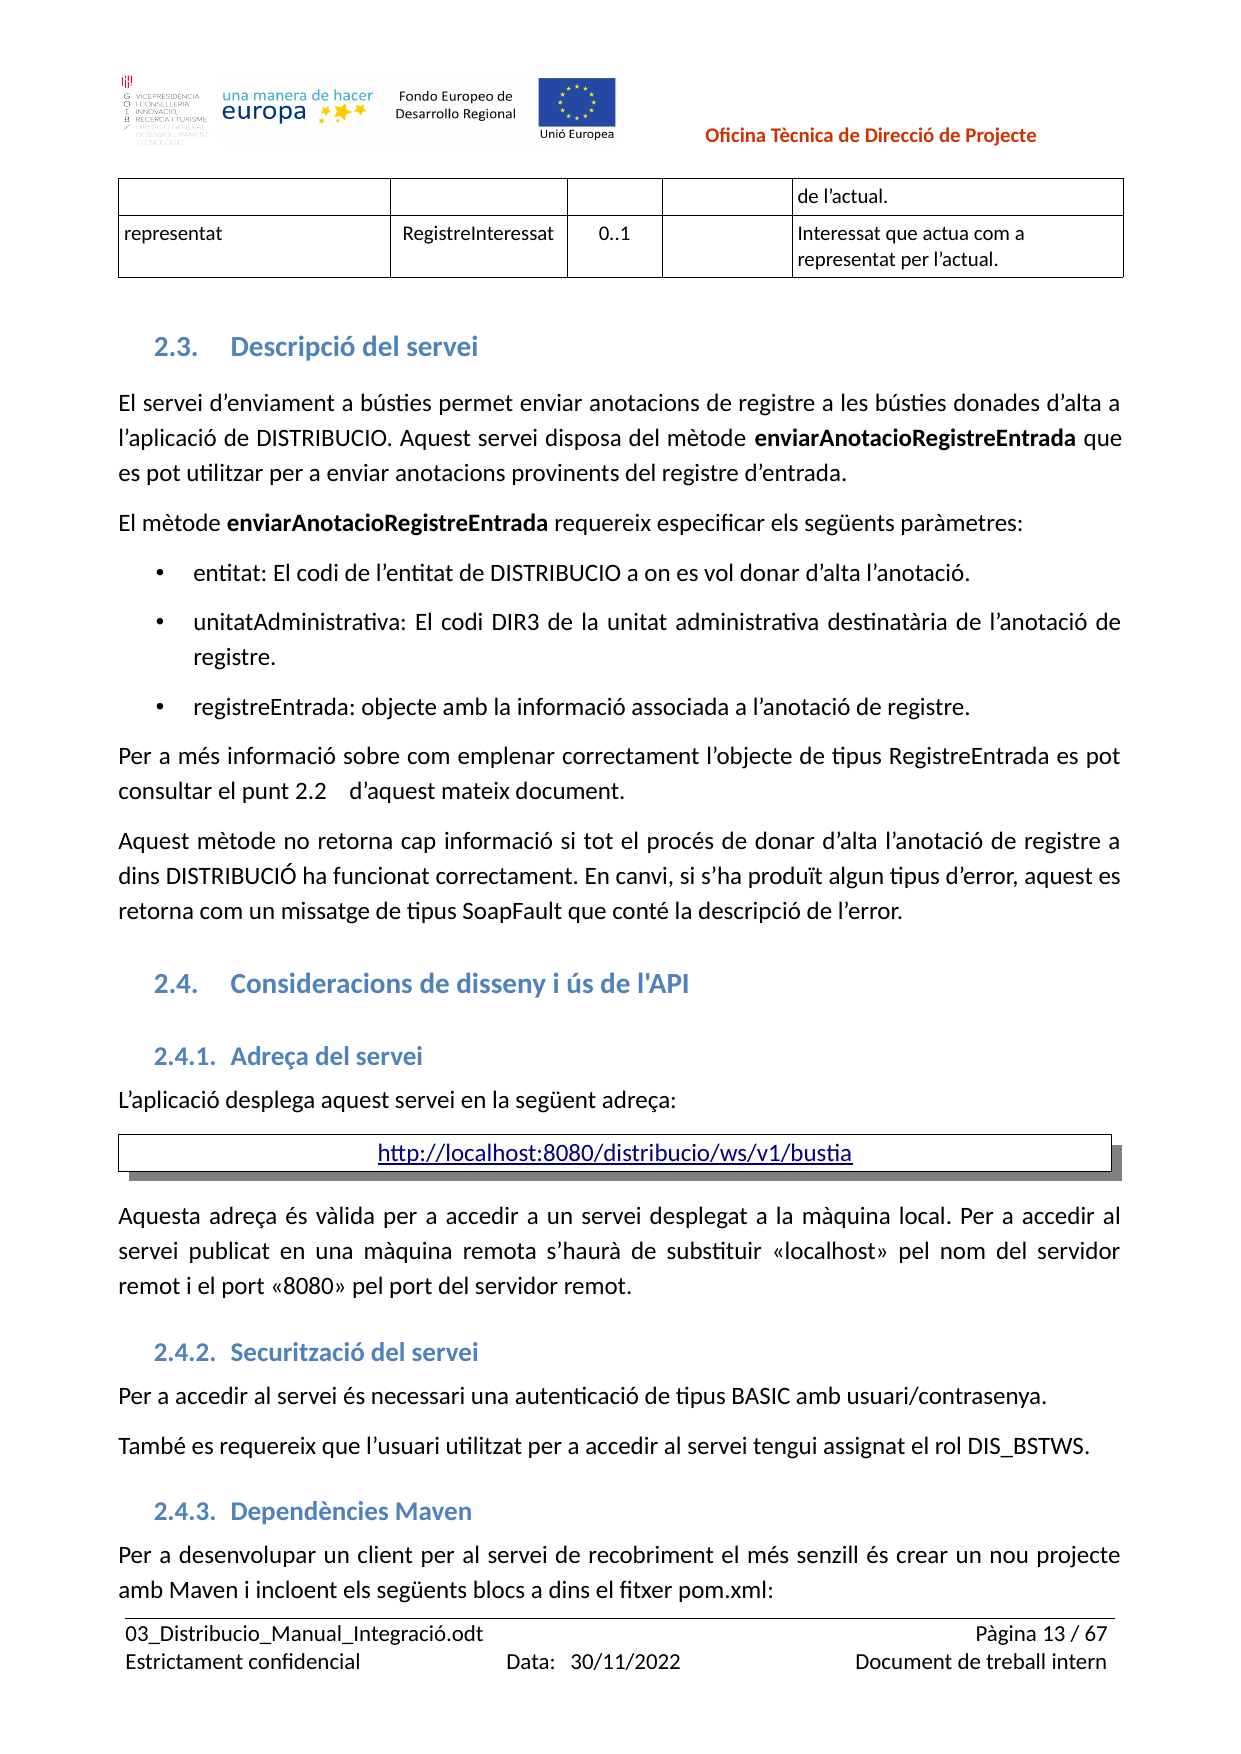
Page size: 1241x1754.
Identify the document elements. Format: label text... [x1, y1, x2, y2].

table_cell [119, 179, 390, 215]
text Aquest mètode no retorna cap informació si tot el procés de donar d’alta l’anotació de registre a dins DISTRIBUCIÓ ha funcionat correctament. En canvi, si s’ha produït algun tipus d’error, aquest es retorna com un missatge de tipus SoapFault que conté la descripció de l’error. [118, 825, 1122, 926]
list registreEntrada: objecte amb la informació associada a l’anotació de registre. [156, 691, 1122, 721]
table_cell representat [119, 216, 390, 277]
picture [118, 73, 213, 147]
list unitatAdministrativa: El codi DIR3 de la unitat administrativa destinatària de l’anotació de registre. [156, 606, 1122, 672]
list entitat: El codi de l’entitat de DISTRIBUCIO a on es vol donar d’alta l’anotació. [156, 557, 1122, 587]
table_cell [663, 216, 792, 277]
picture [219, 73, 621, 147]
text Aquesta adreça és vàlida per a accedir a un servei desplegat a la màquina local. Per a accedir al servei publicat en una màquina remota s’haurà de substituir «localhost» pel nom del servidor remot i el port «8080» pel port del servidor remot. [118, 1201, 1122, 1301]
table_cell [391, 179, 567, 215]
subtitle Securització del servei [153, 1335, 1122, 1368]
subtitle Descripció del servei [153, 328, 1122, 364]
text També es requereix que l’usuari utilitzat per a accedir al servei tengui assignat el rol DIS_BSTWS. [118, 1430, 1122, 1460]
table_cell de l’actual. [793, 179, 1123, 215]
subtitle Adreça del servei [153, 1039, 1122, 1072]
text El servei d’enviament a bústies permet enviar anotacions de registre a les bústies donades d’alta a l’aplicació de DISTRIBUCIO. Aquest servei disposa del mètode enviarAnotacioRegistreEntrada que es pot utilitzar per a enviar anotacions provinents del registre d’entrada. [118, 388, 1122, 488]
text El mètode enviarAnotacioRegistreEntrada requereix especificar els següents paràmetres: [118, 507, 1122, 538]
text Per a més informació sobre com emplenar correctament l’objecte de tipus RegistreEntrada es pot consultar el punt 2.2 d’aquest mateix document. [118, 741, 1122, 806]
text L’aplicació desplega aquest servei en la següent adreça: [118, 1085, 1122, 1115]
subtitle Consideracions de disseny i ús de l'API [153, 965, 1122, 1001]
table_cell 0..1 [568, 216, 662, 277]
subtitle Dependències Maven [153, 1494, 1122, 1527]
table_cell [663, 179, 792, 215]
table_cell [568, 179, 662, 215]
text http://localhost:8080/distribucio/ws/v1/bustia [119, 1135, 1111, 1171]
table_cell Interessat que actua com a representat per l’actual. [793, 216, 1123, 277]
table_cell RegistreInteressat [391, 216, 567, 277]
text Per a accedir al servei és necessari una autenticació de tipus BASIC amb usuari/contrasenya. [118, 1380, 1122, 1411]
text Per a desenvolupar un client per al servei de recobriment el més senzill és crear un nou projecte amb Maven i incloent els següents blocs a dins el fitxer pom.xml: [118, 1539, 1122, 1605]
